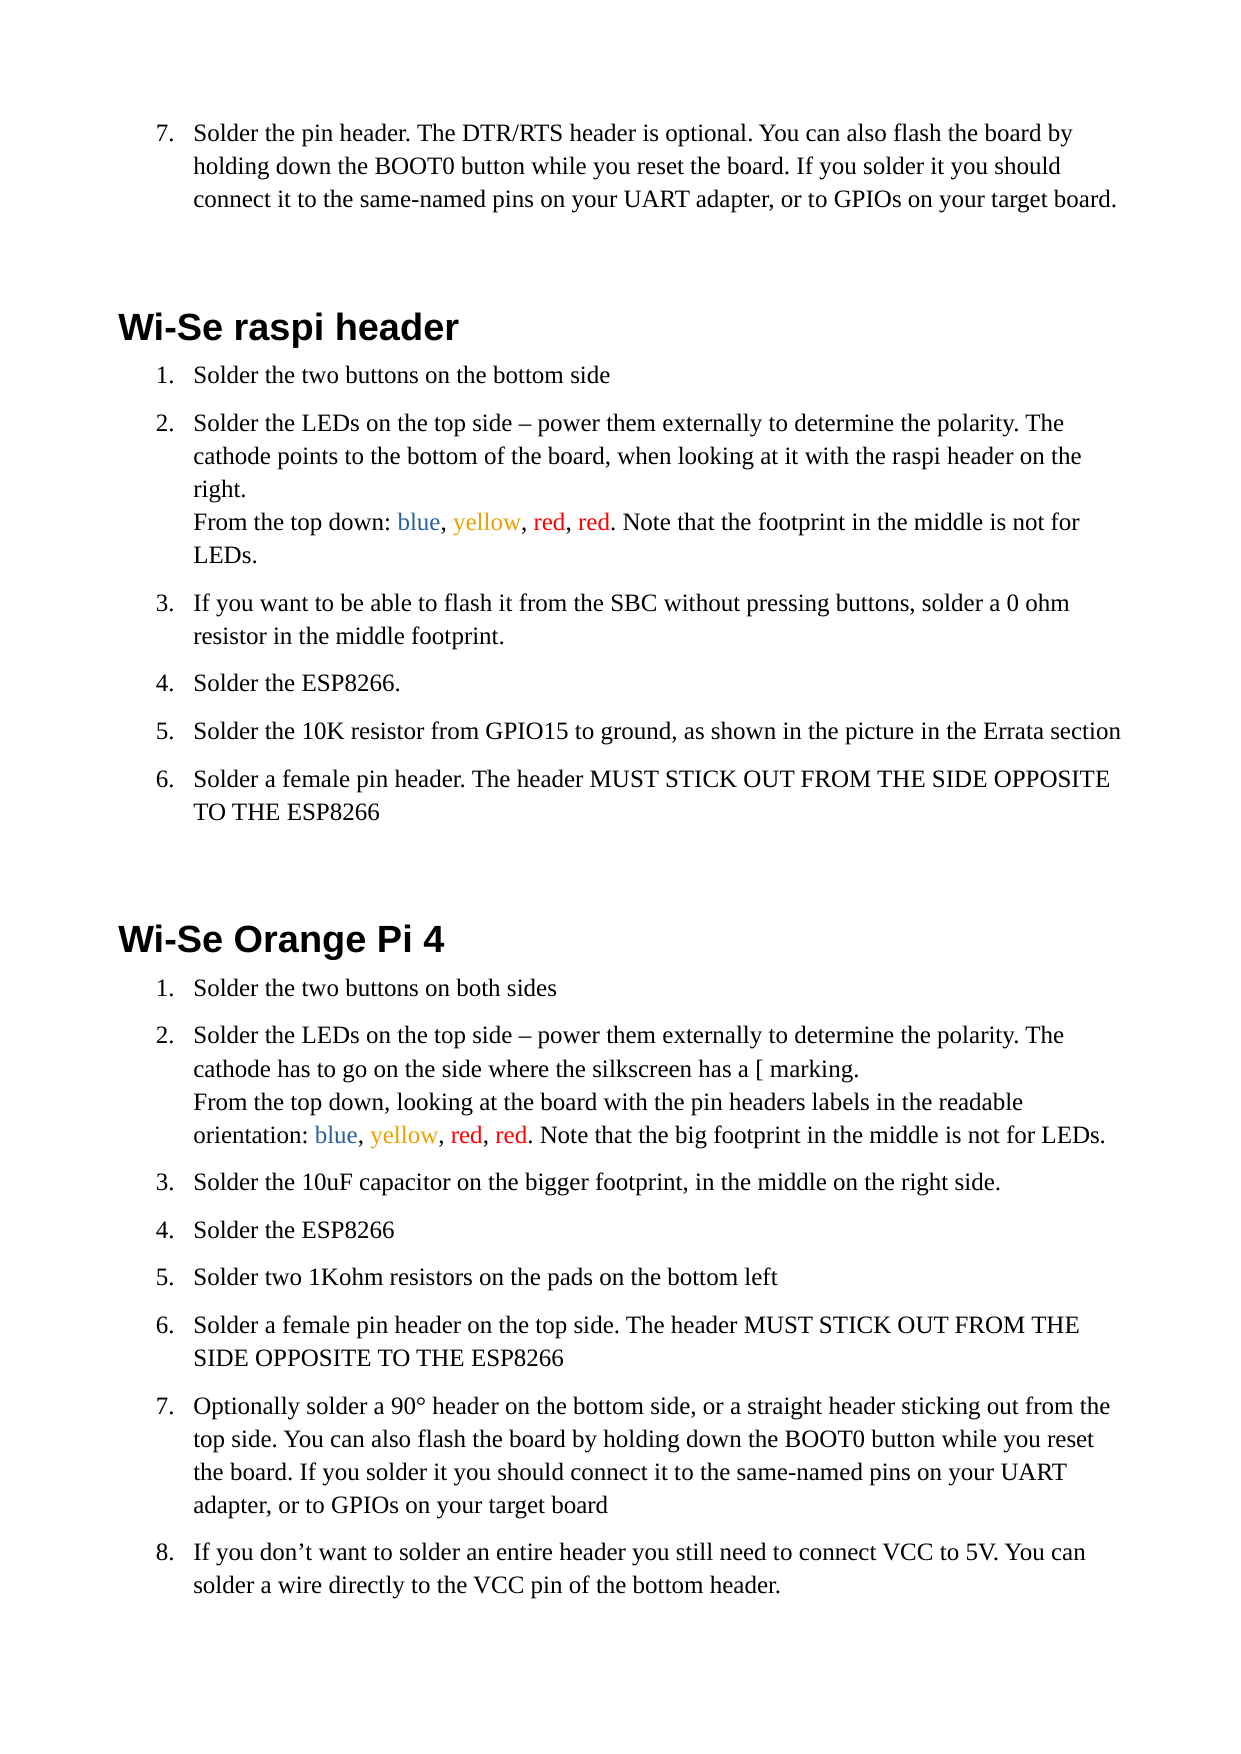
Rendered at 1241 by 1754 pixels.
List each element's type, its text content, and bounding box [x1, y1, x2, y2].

list Solder the 10K resistor from GPIO15 to ground, as shown in the picture in the Errata section [156, 716, 1122, 745]
list Solder two 1Kohm resistors on the pads on the bottom left [156, 1262, 1122, 1291]
list Solder a female pin header on the top side. The header MUST STICK OUT FROM THE SIDE OPPOSITE TO THE ESP8266 [156, 1310, 1122, 1372]
list Optionally solder a 90° header on the bottom side, or a straight header sticking out from the top side. You can also flash the board by holding down the BOOT0 button while you reset the board. If you solder it you should connect it to the same-named pins on your UART adapter, or to GPIOs on your target board [156, 1391, 1122, 1518]
list Solder the ESP8266. [156, 668, 1122, 697]
list Solder the ESP8266 [156, 1215, 1122, 1244]
subtitle Wi-Se Orange Pi 4 [118, 917, 1122, 961]
list Solder the pin header. The DTR/RTS header is optional. You can also flash the board by holding down the BOOT0 button while you reset the board. If you solder it you should connect it to the same-named pins on your UART adapter, or to GPIOs on your target board. [156, 118, 1122, 213]
list Solder the two buttons on both sides [156, 973, 1122, 1002]
list Solder a female pin header. The header MUST STICK OUT FROM THE SIDE OPPOSITE TO THE ESP8266 [156, 764, 1122, 825]
list Solder the LEDs on the top side – power them externally to determine the polarity. The cathode has to go on the side where the silkscreen has a [ marking. From the top down, looking at the board with the pin headers labels in the readable orientation: blue, yellow, red, red. Note that the big footprint in the middle is not for LEDs. [156, 1021, 1122, 1148]
list If you want to be able to flash it from the SBC without pressing buttons, solder a 0 ohm resistor in the middle footprint. [156, 588, 1122, 649]
list Solder the LEDs on the top side – power them externally to determine the polarity. The cathode points to the bottom of the board, when looking at it with the raspi header on the right. From the top down: blue, yellow, red, red. Note that the footprint in the middle is not for LEDs. [156, 408, 1122, 569]
list Solder the 10uF capacitor on the bigger footprint, in the middle on the right side. [156, 1167, 1122, 1196]
list If you don’t want to solder an entire header you still need to connect VCC to 5V. You can solder a wire directly to the VCC pin of the bottom header. [156, 1537, 1122, 1599]
subtitle Wi-Se raspi header [118, 304, 1122, 348]
list Solder the two buttons on the bottom side [156, 361, 1122, 389]
